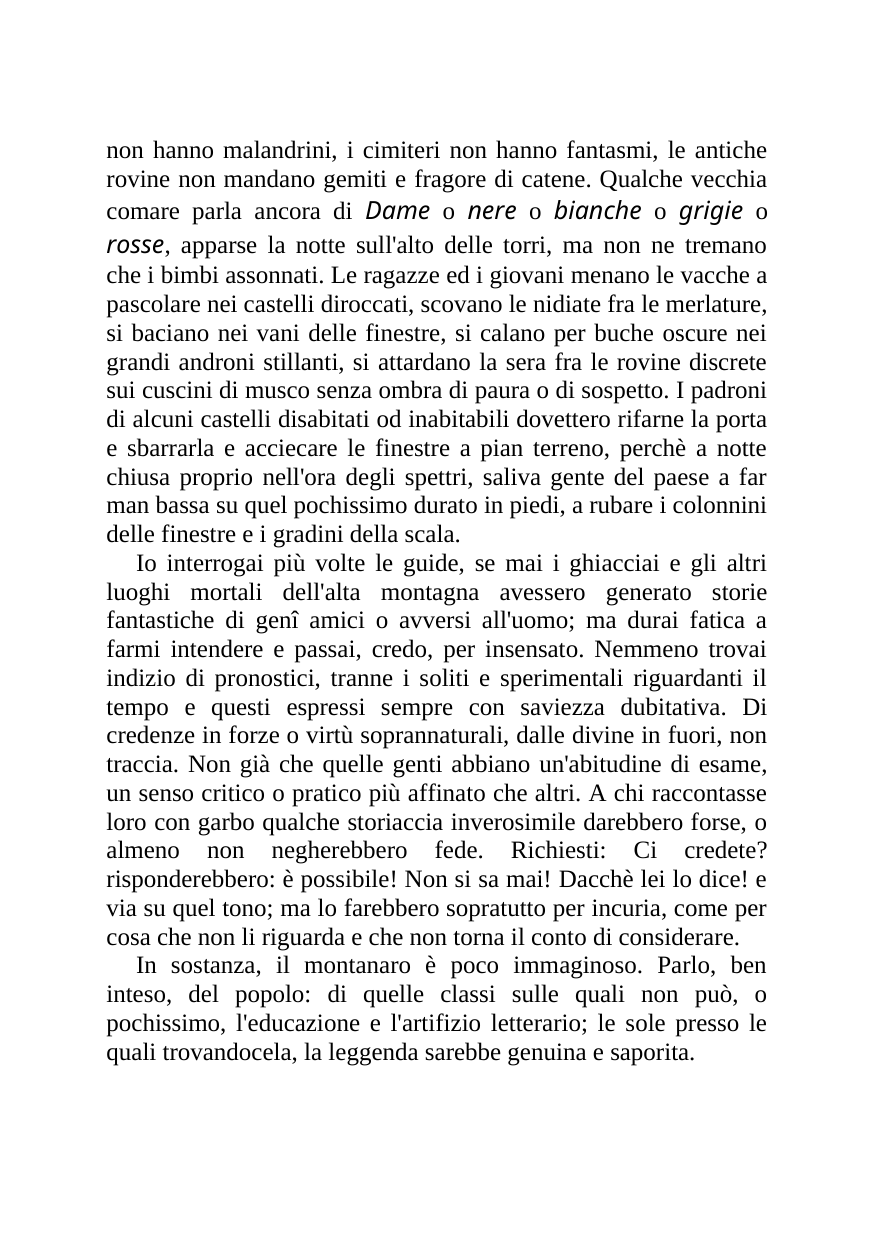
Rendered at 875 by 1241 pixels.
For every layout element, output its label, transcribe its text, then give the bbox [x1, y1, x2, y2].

text non hanno malandrini, i cimiteri non hanno fantasmi, le antiche rovine non mandano gemiti e fragore di catene. Qualche vecchia comare parla ancora di Dame o nere o bianche o grigie o rosse, apparse la notte sull'alto delle torri, ma non ne tremano che i bimbi assonnati. Le ragazze ed i giovani menano le vacche a pascolare nei castelli diroccati, scovano le nidiate fra le merlature, si baciano nei vani delle finestre, si calano per buche oscure nei grandi androni stillanti, si attardano la sera fra le rovine discrete sui cuscini di musco senza ombra di paura o di sospetto. I padroni di alcuni castelli disabitati od inabitabili dovettero rifarne la porta e sbarrarla e acciecare le finestre a pian terreno, perchè a notte chiusa proprio nell'ora degli spettri, saliva gente del paese a far man bassa su quel pochissimo durato in piedi, a rubare i colonnini delle finestre e i gradini della scala. [106, 135, 768, 548]
text Io interrogai più volte le guide, se mai i ghiacciai e gli altri luoghi mortali dell'alta montagna avessero generato storie fantastiche di genî amici o avversi all'uomo; ma durai fatica a farmi intendere e passai, credo, per insensato. Nemmeno trovai indizio di pronostici, tranne i soliti e sperimentali riguardanti il tempo e questi espressi sempre con saviezza dubitativa. Di credenze in forze o virtù soprannaturali, dalle divine in fuori, non traccia. Non già che quelle genti abbiano un'abitudine di esame, un senso critico o pratico più affinato che altri. A chi raccontasse loro con garbo qualche storiaccia inverosimile darebbero forse, o almeno non negherebbero fede. Richiesti: Ci credete? risponderebbero: è possibile! Non si sa mai! Dacchè lei lo dice! e via su quel tono; ma lo farebbero sopratutto per incuria, come per cosa che non li riguarda e che non torna il conto di considerare. [106, 548, 768, 951]
text In sostanza, il montanaro è poco immaginoso. Parlo, ben inteso, del popolo: di quelle classi sulle quali non può, o pochissimo, l'educazione e l'artifizio letterario; le sole presso le quali trovandocela, la leggenda sarebbe genuina e saporita. [106, 951, 768, 1066]
